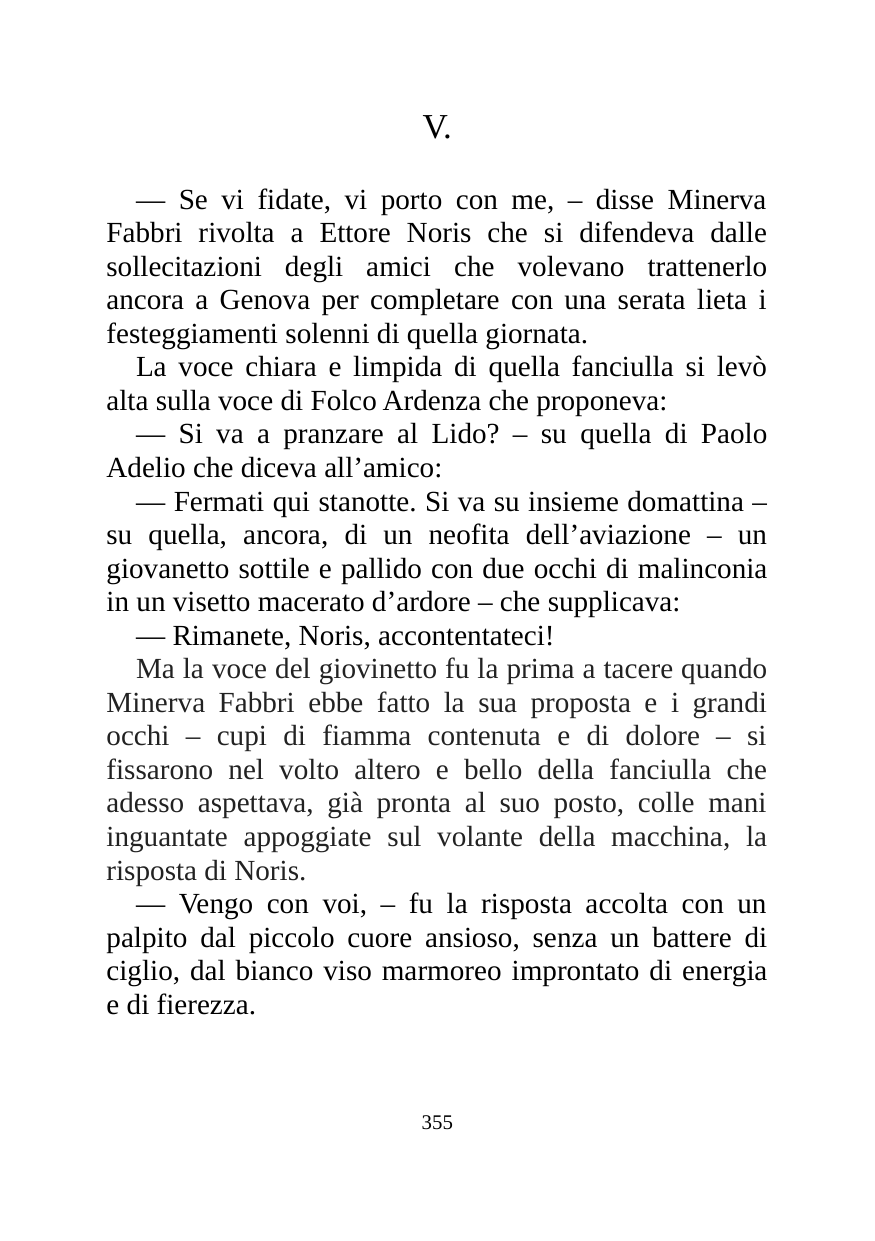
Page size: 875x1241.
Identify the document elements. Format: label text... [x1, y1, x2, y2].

text — Fermati qui stanotte. Si va su insieme domattina – su quella, ancora, di un neofita dell’aviazione – un giovanetto sottile e pallido con due occhi di malinconia in un visetto macerato d’ardore – che supplicava: [106, 484, 768, 618]
text — Se vi fidate, vi porto con me, – disse Minerva Fabbri rivolta a Ettore Noris che si difendeva dalle sollecitazioni degli amici che volevano trattenerlo ancora a Genova per completare con una serata lieta i festeggiamenti solenni di quella giornata. [106, 182, 768, 349]
text — Rimanete, Noris, accontentateci! [106, 618, 768, 651]
subtitle V. [106, 106, 768, 146]
text La voce chiara e limpida di quella fanciulla si levò alta sulla voce di Folco Ardenza che proponeva: [106, 349, 768, 417]
text Ma la voce del giovinetto fu la prima a tacere quando Minerva Fabbri ebbe fatto la sua proposta e i grandi occhi – cupi di fiamma contenuta e di dolore – si fissarono nel volto altero e bello della fanciulla che adesso aspettava, già pronta al suo posto, colle mani inguantate appoggiate sul volante della macchina, la risposta di Noris. [106, 651, 768, 886]
text — Vengo con voi, – fu la risposta accolta con un palpito dal piccolo cuore ansioso, senza un battere di ciglio, dal bianco viso marmoreo improntato di energia e di fierezza. [106, 886, 768, 1020]
text — Si va a pranzare al Lido? – su quella di Paolo Adelio che diceva all’amico: [106, 417, 768, 484]
